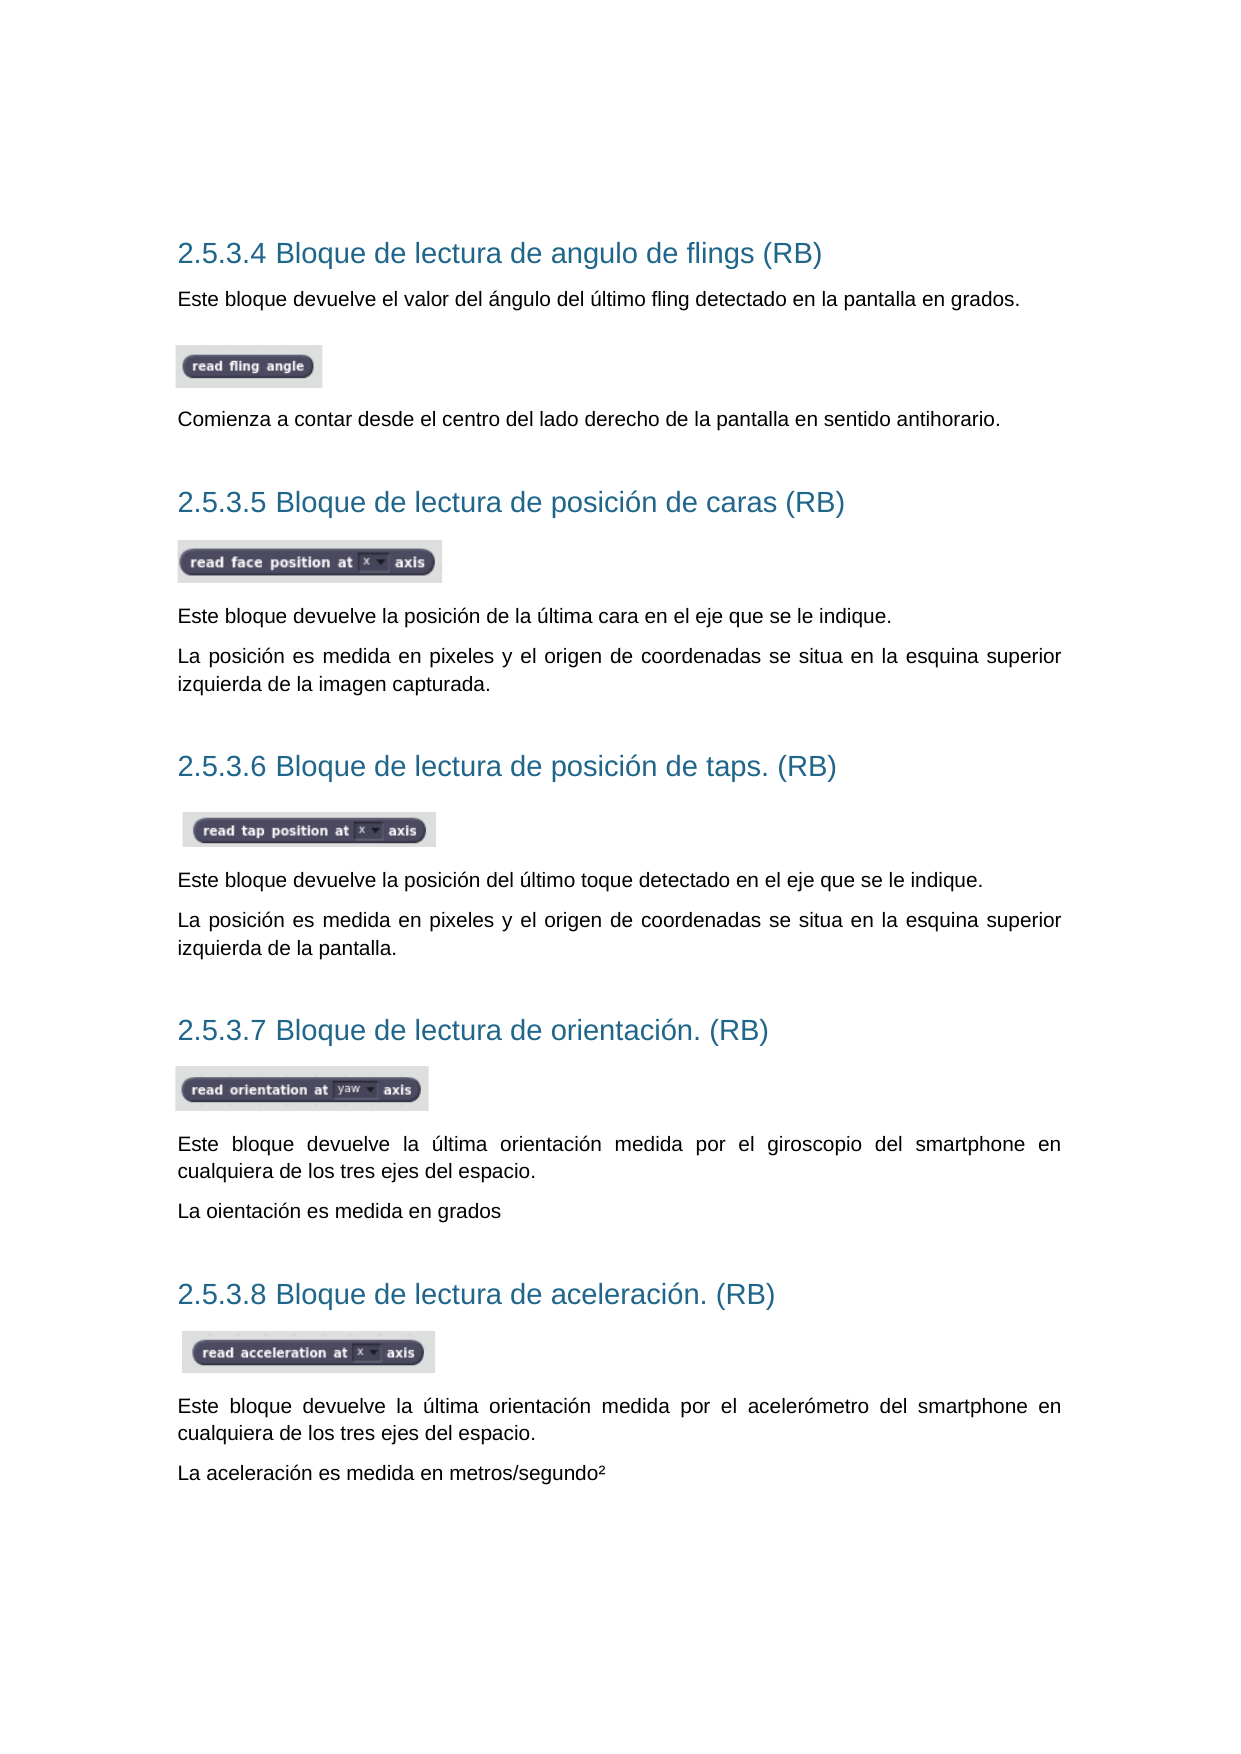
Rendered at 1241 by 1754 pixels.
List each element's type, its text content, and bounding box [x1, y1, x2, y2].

picture [177, 540, 443, 583]
text Este bloque devuelve el valor del ángulo del último fling detectado en la pantalla en grados. [177, 287, 1063, 311]
text La posición es medida en pixeles y el origen de coordenadas se situa en la esquina superior izquierda de la imagen capturada. [177, 644, 1063, 695]
picture [175, 1066, 429, 1111]
picture [175, 345, 323, 388]
text La posición es medida en pixeles y el origen de coordenadas se situa en la esquina superior izquierda de la pantalla. [177, 908, 1063, 959]
text Comienza a contar desde el centro del lado derecho de la pantalla en sentido antihorario. [177, 327, 1063, 431]
text La aceleración es medida en metros/segundo² [177, 1461, 1063, 1485]
text Este bloque devuelve la posición de la última cara en el eje que se le indique. [177, 536, 1063, 628]
subtitle Bloque de lectura de posición de taps. (RB) [177, 749, 1063, 782]
text Este bloque devuelve la última orientación medida por el giroscopio del smartphone en cualquiera de los tres ejes del espacio. [177, 1064, 1063, 1183]
picture [182, 812, 436, 847]
text Este bloque devuelve la última orientación medida por el acelerómetro del smartphone en cualquiera de los tres ejes del espacio. [177, 1328, 1063, 1445]
picture [182, 1331, 436, 1373]
text La oientación es medida en grados [177, 1199, 1063, 1223]
subtitle Bloque de lectura de aceleración. (RB) [177, 1277, 1063, 1310]
subtitle Bloque de lectura de posición de caras (RB) [177, 484, 1063, 518]
text Este bloque devuelve la posición del último toque detectado en el eje que se le indique. [177, 800, 1063, 892]
subtitle Bloque de lectura de angulo de flings (RB) [177, 236, 1063, 270]
subtitle Bloque de lectura de orientación. (RB) [177, 1013, 1063, 1046]
